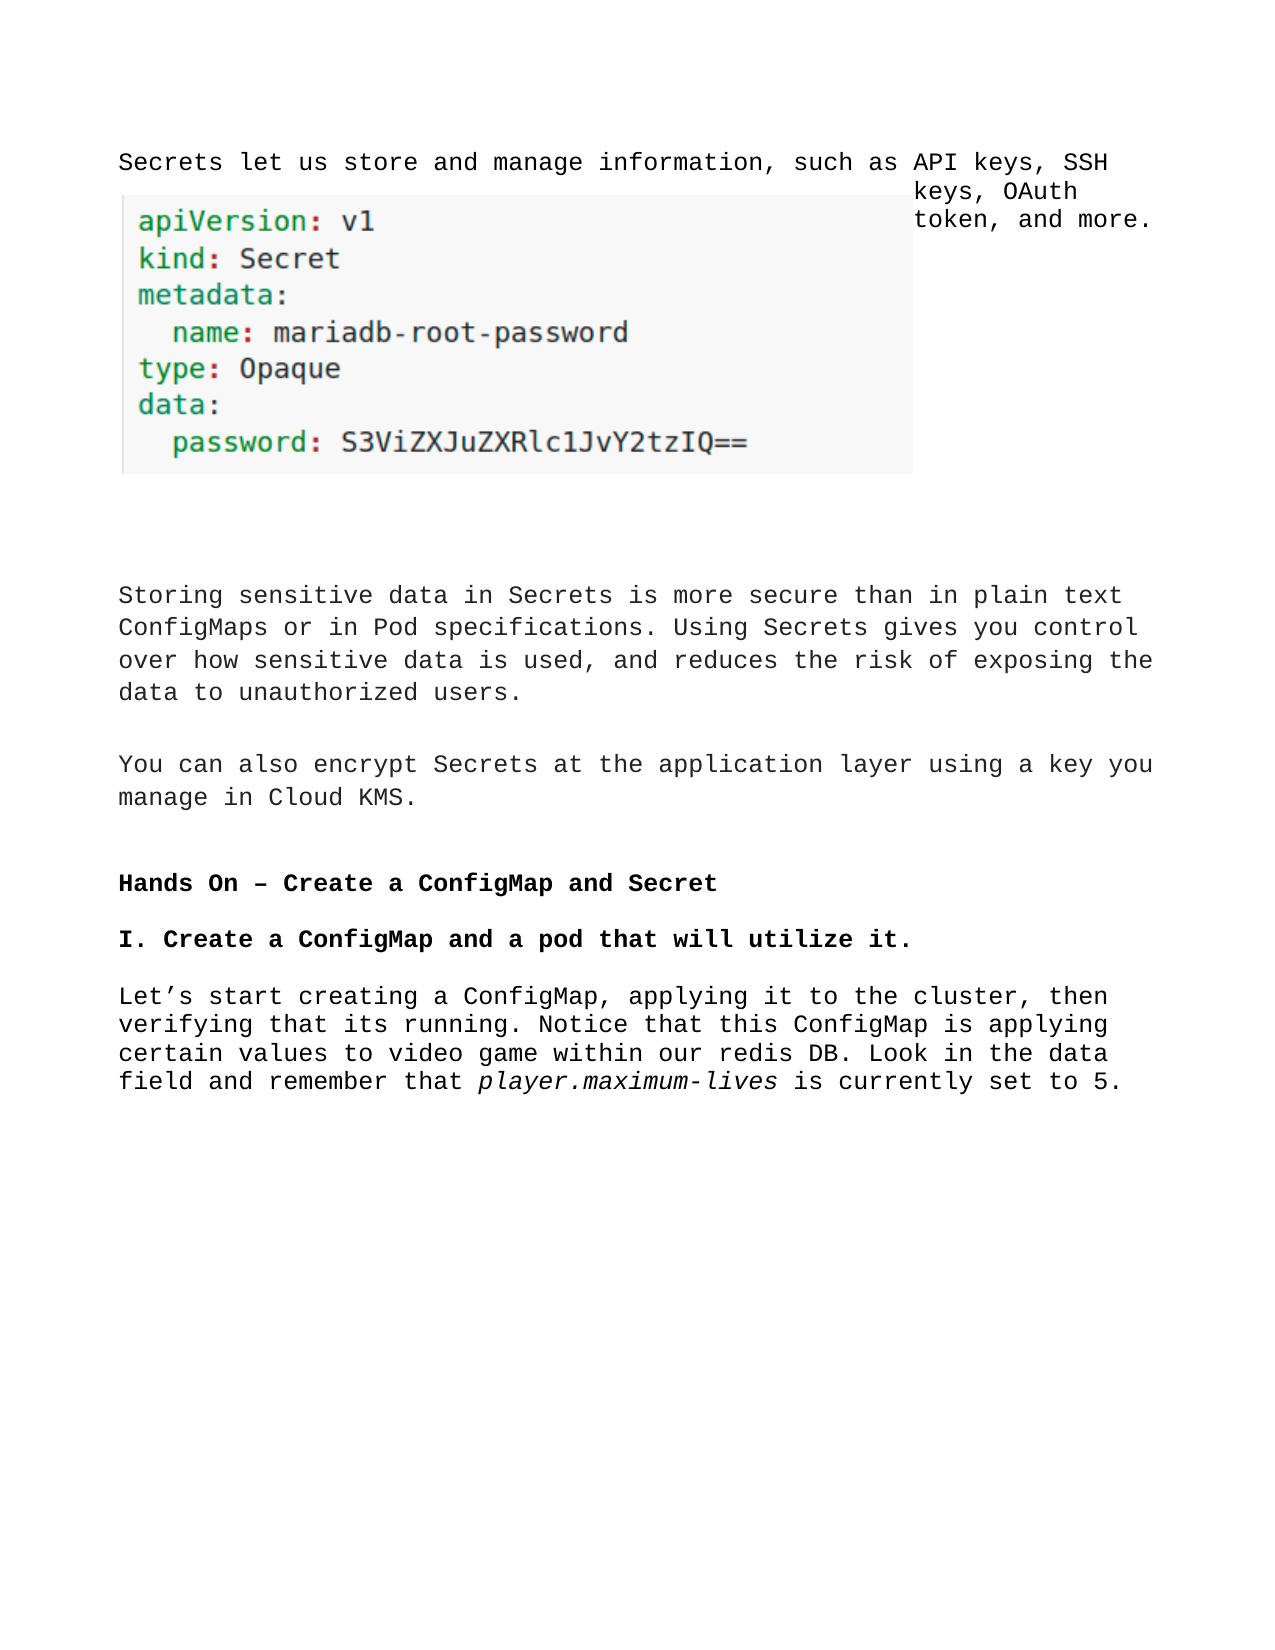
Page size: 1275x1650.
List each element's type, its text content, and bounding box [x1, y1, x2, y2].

picture [122, 195, 913, 474]
text Secrets let us store and manage information, such as API keys, SSH keys, OAuth token, and more. [118, 118, 1157, 349]
text Hands On – Create a ConfigMap and Secret [118, 870, 1157, 899]
text I. Create a ConfigMap and a pod that will utilize it. [118, 927, 1157, 955]
text Storing sensitive data in Secrets is more secure than in plain text ConfigMaps or in Pod specifications. Using Secrets gives you control over how sensitive data is used, and reduces the risk of exposing the data to unauthorized users. [118, 582, 1157, 708]
text You can also encrypt Secrets at the application layer using a key you manage in Cloud KMS. [118, 752, 1157, 813]
text Let’s start creating a ConfigMap, applying it to the cluster, then verifying that its running. Notice that this ConfigMap is applying certain values to video game within our redis DB. Look in the data field and remember that player.maximum-lives is currently set to 5. [118, 955, 1157, 1097]
